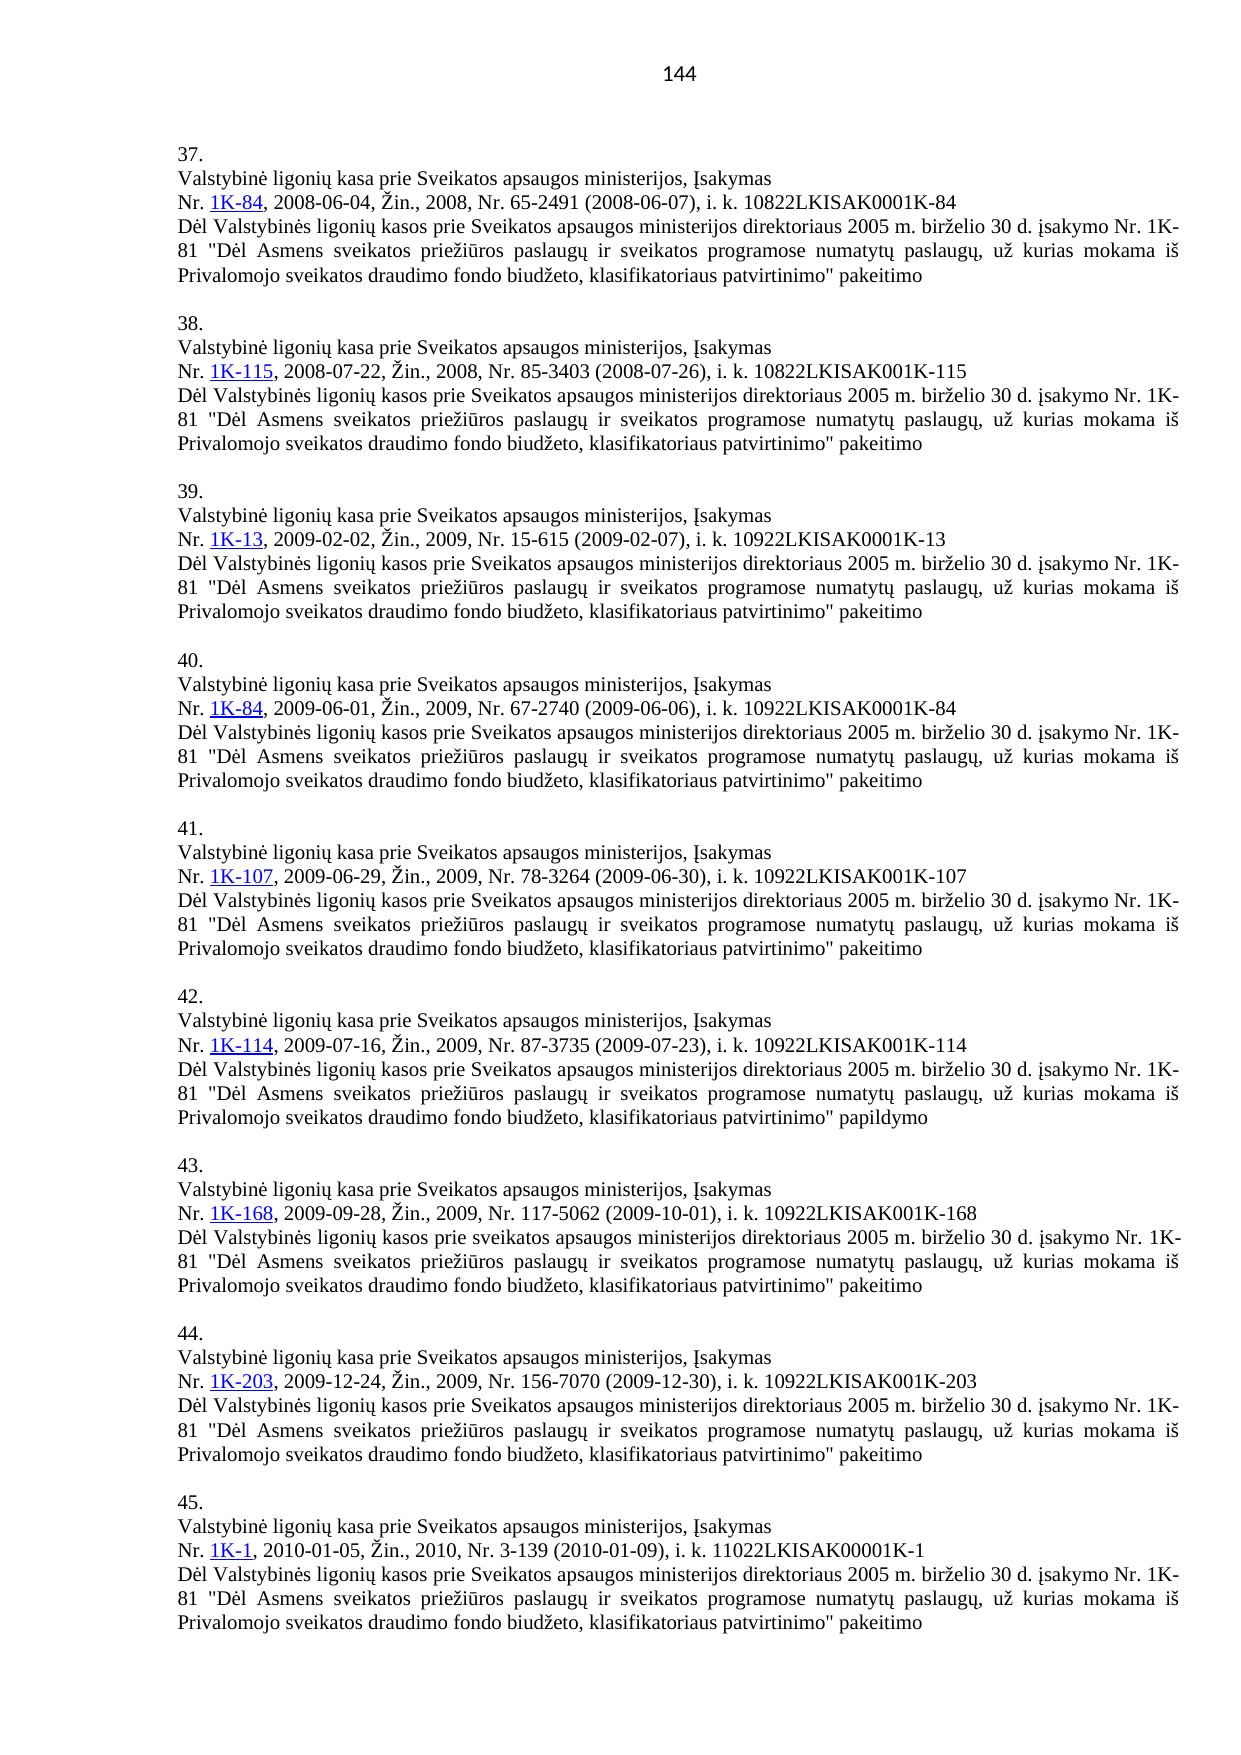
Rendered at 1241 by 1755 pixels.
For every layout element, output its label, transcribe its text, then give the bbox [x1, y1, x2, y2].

text Nr. 1K-203, 2009-12-24, Žin., 2009, Nr. 156-7070 (2009-12-30), i. k. 10922LKISAK001K-203 [177, 1369, 1181, 1393]
text Nr. 1K-114, 2009-07-16, Žin., 2009, Nr. 87-3735 (2009-07-23), i. k. 10922LKISAK001K-114 [177, 1032, 1181, 1057]
text Valstybinė ligonių kasa prie Sveikatos apsaugos ministerijos, Įsakymas [177, 840, 1181, 864]
text 40. [177, 647, 1181, 672]
text Dėl Valstybinės ligonių kasos prie Sveikatos apsaugos ministerijos direktoriaus 2005 m. birželio 30 d. įsakymo Nr. 1K-81 "Dėl Asmens sveikatos priežiūros paslaugų ir sveikatos programose numatytų paslaugų, už kurias mokama iš Privalomojo sveikatos draudimo fondo biudžeto, klasifikatoriaus patvirtinimo" pakeitimo [177, 720, 1181, 792]
text Valstybinė ligonių kasa prie Sveikatos apsaugos ministerijos, Įsakymas [177, 1345, 1181, 1369]
text Nr. 1K-115, 2008-07-22, Žin., 2008, Nr. 85-3403 (2008-07-26), i. k. 10822LKISAK001K-115 [177, 359, 1181, 383]
text Dėl Valstybinės ligonių kasos prie Sveikatos apsaugos ministerijos direktoriaus 2005 m. birželio 30 d. įsakymo Nr. 1K-81 "Dėl Asmens sveikatos priežiūros paslaugų ir sveikatos programose numatytų paslaugų, už kurias mokama iš Privalomojo sveikatos draudimo fondo biudžeto, klasifikatoriaus patvirtinimo" pakeitimo [177, 214, 1181, 287]
text 44. [177, 1321, 1181, 1345]
text Valstybinė ligonių kasa prie Sveikatos apsaugos ministerijos, Įsakymas [177, 1514, 1181, 1538]
text Valstybinė ligonių kasa prie Sveikatos apsaugos ministerijos, Įsakymas [177, 672, 1181, 696]
text 37. [177, 142, 1181, 166]
text 38. [177, 311, 1181, 335]
text Dėl Valstybinės ligonių kasos prie Sveikatos apsaugos ministerijos direktoriaus 2005 m. birželio 30 d. įsakymo Nr. 1K-81 "Dėl Asmens sveikatos priežiūros paslaugų ir sveikatos programose numatytų paslaugų, už kurias mokama iš Privalomojo sveikatos draudimo fondo biudžeto, klasifikatoriaus patvirtinimo" pakeitimo [177, 551, 1181, 623]
text Valstybinė ligonių kasa prie Sveikatos apsaugos ministerijos, Įsakymas [177, 503, 1181, 527]
text 45. [177, 1490, 1181, 1514]
text Valstybinė ligonių kasa prie Sveikatos apsaugos ministerijos, Įsakymas [177, 1177, 1181, 1201]
text 42. [177, 984, 1181, 1008]
text Dėl Valstybinės ligonių kasos prie Sveikatos apsaugos ministerijos direktoriaus 2005 m. birželio 30 d. įsakymo Nr. 1K-81 "Dėl Asmens sveikatos priežiūros paslaugų ir sveikatos programose numatytų paslaugų, už kurias mokama iš Privalomojo sveikatos draudimo fondo biudžeto, klasifikatoriaus patvirtinimo" pakeitimo [177, 888, 1181, 960]
text Valstybinė ligonių kasa prie Sveikatos apsaugos ministerijos, Įsakymas [177, 1008, 1181, 1032]
text 43. [177, 1153, 1181, 1177]
text Dėl Valstybinės ligonių kasos prie Sveikatos apsaugos ministerijos direktoriaus 2005 m. birželio 30 d. įsakymo Nr. 1K-81 "Dėl Asmens sveikatos priežiūros paslaugų ir sveikatos programose numatytų paslaugų, už kurias mokama iš Privalomojo sveikatos draudimo fondo biudžeto, klasifikatoriaus patvirtinimo" pakeitimo [177, 1562, 1181, 1634]
text Dėl Valstybinės ligonių kasos prie Sveikatos apsaugos ministerijos direktoriaus 2005 m. birželio 30 d. įsakymo Nr. 1K-81 "Dėl Asmens sveikatos priežiūros paslaugų ir sveikatos programose numatytų paslaugų, už kurias mokama iš Privalomojo sveikatos draudimo fondo biudžeto, klasifikatoriaus patvirtinimo" pakeitimo [177, 383, 1181, 455]
text Nr. 1K-107, 2009-06-29, Žin., 2009, Nr. 78-3264 (2009-06-30), i. k. 10922LKISAK001K-107 [177, 864, 1181, 888]
text Valstybinė ligonių kasa prie Sveikatos apsaugos ministerijos, Įsakymas [177, 335, 1181, 359]
text Nr. 1K-84, 2008-06-04, Žin., 2008, Nr. 65-2491 (2008-06-07), i. k. 10822LKISAK0001K-84 [177, 190, 1181, 214]
text 39. [177, 479, 1181, 503]
text Nr. 1K-84, 2009-06-01, Žin., 2009, Nr. 67-2740 (2009-06-06), i. k. 10922LKISAK0001K-84 [177, 696, 1181, 720]
text Nr. 1K-13, 2009-02-02, Žin., 2009, Nr. 15-615 (2009-02-07), i. k. 10922LKISAK0001K-13 [177, 527, 1181, 551]
text Valstybinė ligonių kasa prie Sveikatos apsaugos ministerijos, Įsakymas [177, 166, 1181, 190]
text 41. [177, 816, 1181, 840]
text Nr. 1K-1, 2010-01-05, Žin., 2010, Nr. 3-139 (2010-01-09), i. k. 11022LKISAK00001K-1 [177, 1538, 1181, 1562]
text Dėl Valstybinės ligonių kasos prie sveikatos apsaugos ministerijos direktoriaus 2005 m. birželio 30 d. įsakymo Nr. 1K-81 "Dėl Asmens sveikatos priežiūros paslaugų ir sveikatos programose numatytų paslaugų, už kurias mokama iš Privalomojo sveikatos draudimo fondo biudžeto, klasifikatoriaus patvirtinimo" pakeitimo [177, 1225, 1181, 1297]
text Nr. 1K-168, 2009-09-28, Žin., 2009, Nr. 117-5062 (2009-10-01), i. k. 10922LKISAK001K-168 [177, 1201, 1181, 1225]
text Dėl Valstybinės ligonių kasos prie Sveikatos apsaugos ministerijos direktoriaus 2005 m. birželio 30 d. įsakymo Nr. 1K-81 "Dėl Asmens sveikatos priežiūros paslaugų ir sveikatos programose numatytų paslaugų, už kurias mokama iš Privalomojo sveikatos draudimo fondo biudžeto, klasifikatoriaus patvirtinimo" pakeitimo [177, 1393, 1181, 1466]
text Dėl Valstybinės ligonių kasos prie Sveikatos apsaugos ministerijos direktoriaus 2005 m. birželio 30 d. įsakymo Nr. 1K-81 "Dėl Asmens sveikatos priežiūros paslaugų ir sveikatos programose numatytų paslaugų, už kurias mokama iš Privalomojo sveikatos draudimo fondo biudžeto, klasifikatoriaus patvirtinimo" papildymo [177, 1057, 1181, 1129]
